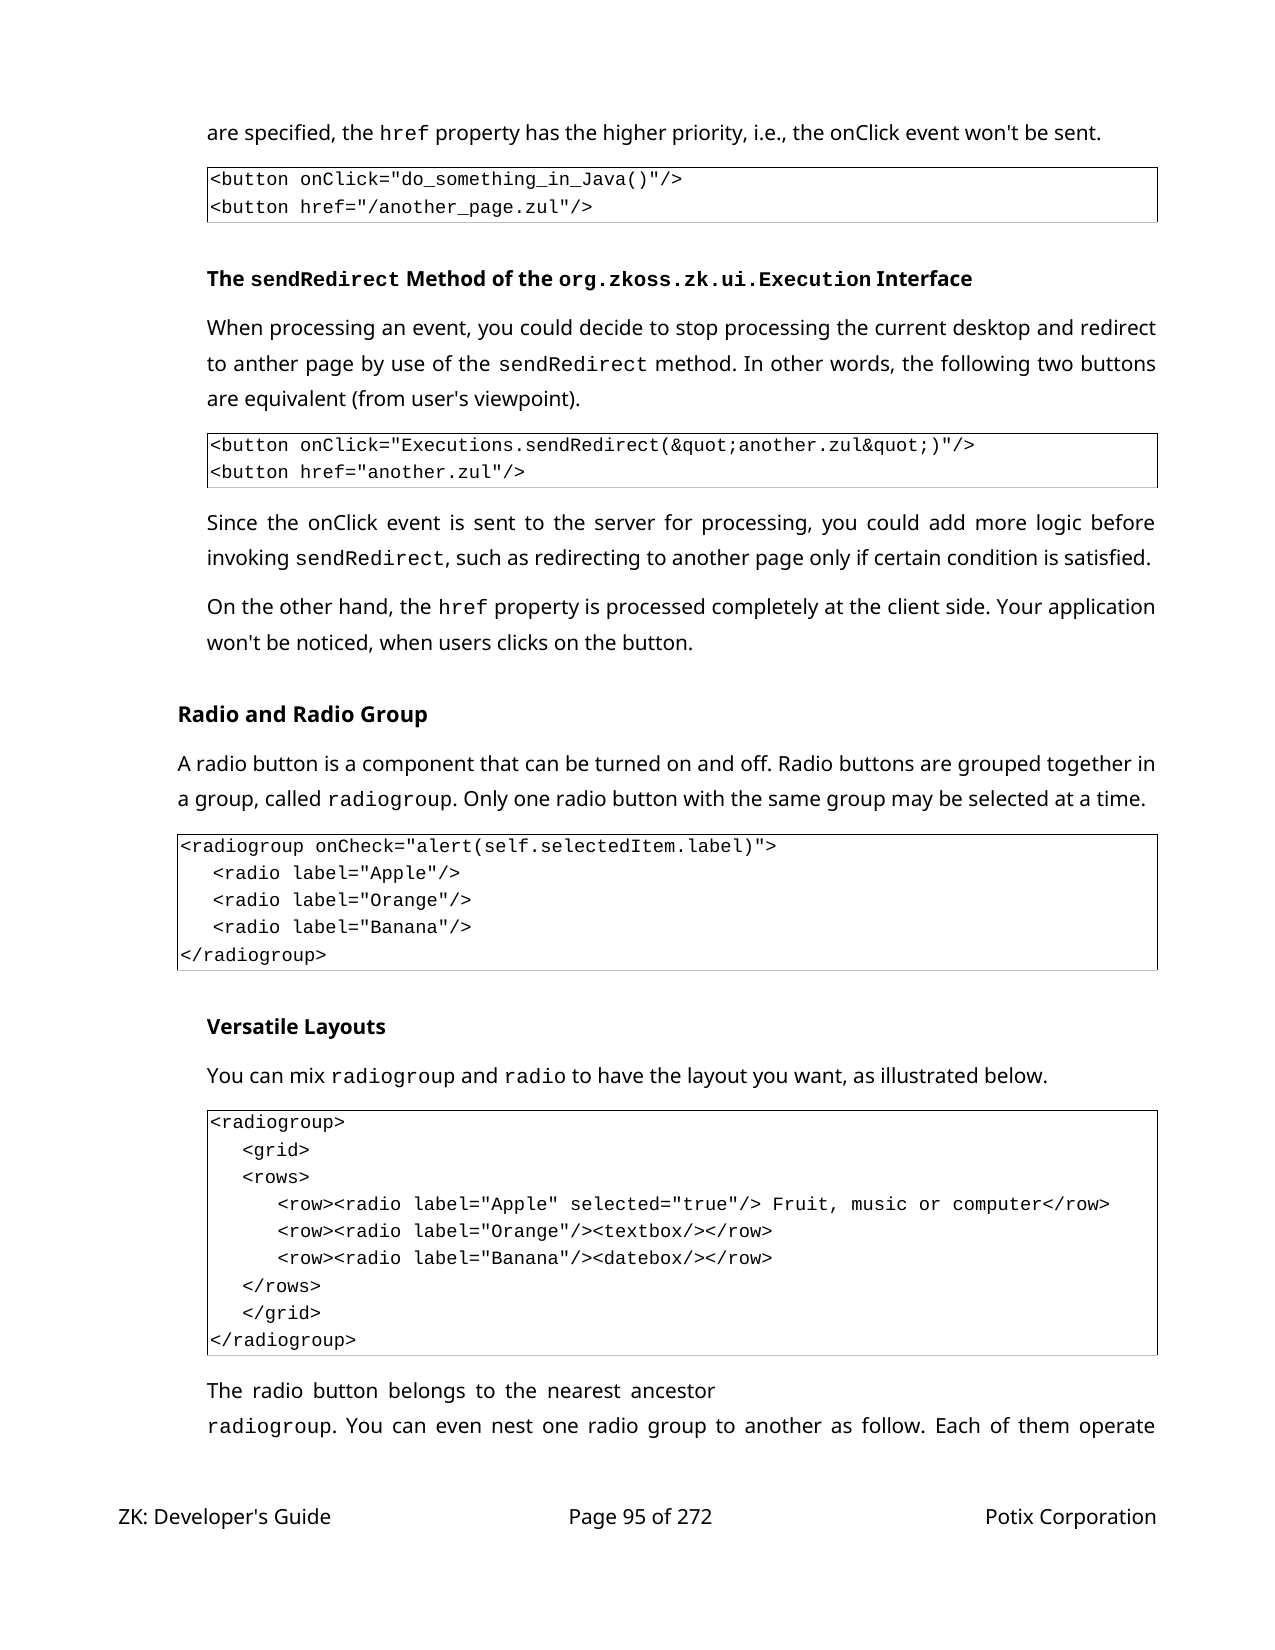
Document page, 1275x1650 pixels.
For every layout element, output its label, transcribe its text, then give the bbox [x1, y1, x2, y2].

subtitle Radio and Radio Group [177, 699, 1157, 729]
text <row><radio label="Banana"/><datebox/></row> [208, 1246, 1157, 1271]
text <button href="another.zul"/> [208, 460, 1157, 487]
text <radio label="Orange"/> [178, 888, 1157, 912]
text <row><radio label="Apple" selected="true"/> Fruit, music or computer</row> [208, 1192, 1157, 1216]
subtitle The sendRedirect Method of the org.zkoss.zk.ui.Execution Interface [207, 264, 1157, 293]
text <radio label="Banana"/> [178, 915, 1157, 939]
text <button onClick="Executions.sendRedirect(&quot;another.zul&quot;)"/> [208, 434, 1157, 457]
text <grid> [208, 1137, 1157, 1162]
text <radiogroup onCheck="alert(self.selectedItem.label)"> [178, 835, 1157, 858]
text <radiogroup> [208, 1111, 1157, 1134]
text are specified, the href property has the higher priority, i.e., the onClick event won't be sent. [207, 118, 1157, 147]
text <row><radio label="Orange"/><textbox/></row> [208, 1219, 1157, 1243]
text You can mix radiogroup and radio to have the layout you want, as illustrated below. [207, 1061, 1157, 1090]
text Since the onClick event is sent to the server for processing, you could add more logic before invoking sendRedirect, such as redirecting to another page only if certain condition is satisfied. [207, 508, 1157, 572]
text </grid> [208, 1301, 1157, 1325]
text </rows> [208, 1273, 1157, 1298]
text <button onClick="do_something_in_Java()"/> [208, 168, 1157, 192]
text A radio button is a component that can be turned on and off. Radio buttons are grouped together in a group, called radiogroup. Only one radio button with the same group may be selected at a time. [177, 749, 1157, 813]
text When processing an event, you could decide to stop processing the current desktop and redirect to anther page by use of the sendRedirect method. In other words, the following two buttons are equivalent (from user's viewpoint). [207, 313, 1157, 412]
text <rows> [208, 1165, 1157, 1189]
text <radio label="Apple"/> [178, 861, 1157, 885]
subtitle Versatile Layouts [207, 1012, 1157, 1041]
text <button href="/another_page.zul"/> [208, 194, 1157, 222]
text </radiogroup> [178, 942, 1157, 970]
text The radio button belongs to the nearest ancestor radiogroup. You can even nest one radio group to another as follow. Each of them operate [207, 1376, 1157, 1439]
text </radiogroup> [208, 1328, 1157, 1355]
text On the other hand, the href property is processed completely at the client side. Your application won't be noticed, when users clicks on the button. [207, 592, 1157, 656]
